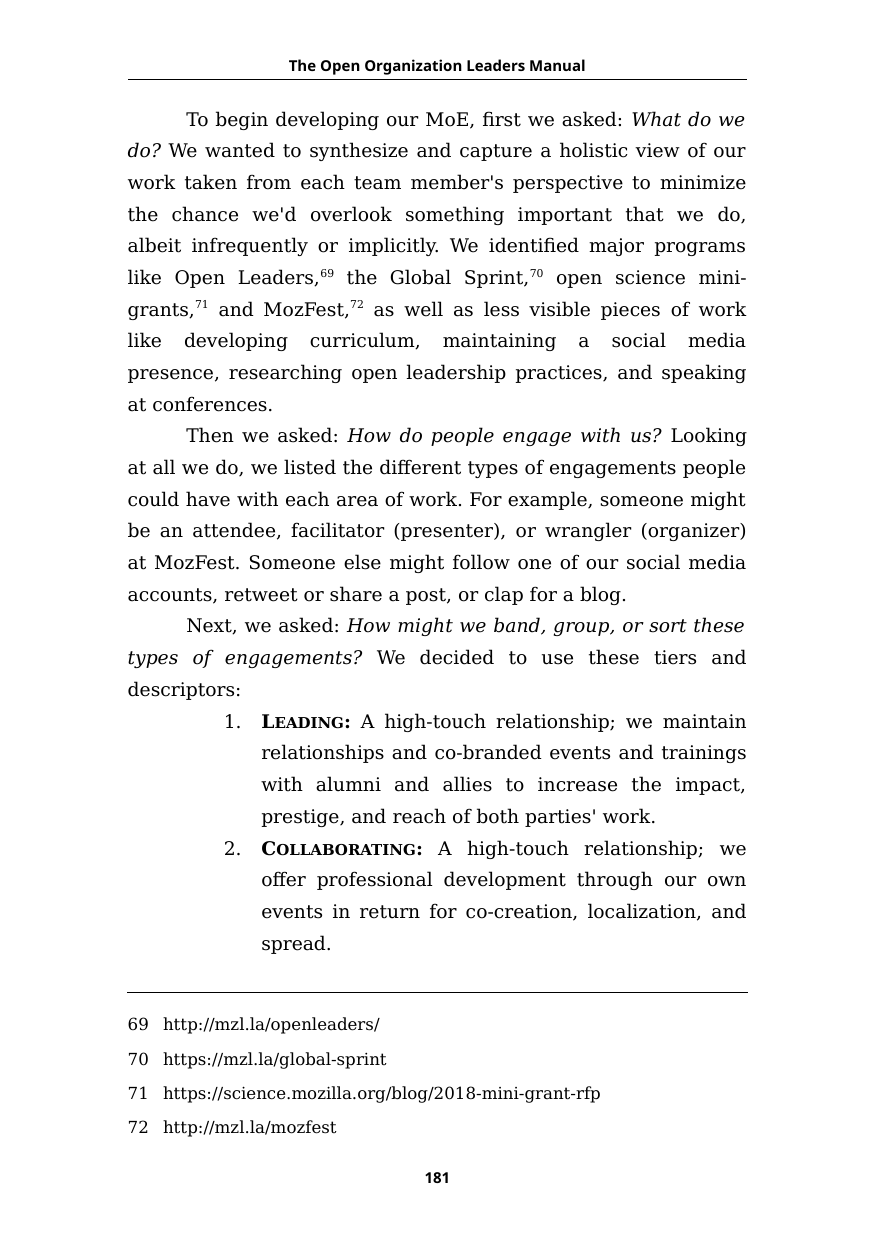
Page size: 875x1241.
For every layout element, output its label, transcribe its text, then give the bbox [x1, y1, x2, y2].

text Then we asked: How do people engage with us? Looking at all we do, we listed the different types of engagements people could have with each area of work. For example, someone might be an attendee, facilitator (presenter), or wrangler (organizer) at MozFest. Someone else might follow one of our social media accounts, retweet or share a post, or clap for a blog. [127, 425, 747, 606]
text http://mzl.la/mozfest [127, 1118, 747, 1138]
text To begin developing our MoE, first we asked: What do we do? We wanted to synthesize and capture a holistic view of our work taken from each team member's perspective to minimize the chance we'd overlook something important that we do, albeit infrequently or implicitly. We identified major programs like Open Leaders, the Global Sprint, open science mini-grants, and MozFest, as well as less visible pieces of work like developing curriculum, maintaining a social media presence, researching open leadership practices, and speaking at conferences. [127, 109, 747, 416]
text https://science.mozilla.org/blog/2018-mini-grant-rfp [127, 1084, 747, 1103]
list Collaborating: A high-touch relationship; we offer professional development through our own events in return for co-creation, localization, and spread. [223, 837, 747, 954]
text http://mzl.la/openleaders/ [127, 1015, 747, 1034]
text Next, we asked: How might we band, group, or sort these types of engagements? We decided to use these tiers and descriptors: [127, 615, 747, 701]
text https://mzl.la/global-sprint [127, 1049, 747, 1069]
list Leading: A high-touch relationship; we maintain relationships and co-branded events and trainings with alumni and allies to increase the impact, prestige, and reach of both parties' work. [223, 710, 747, 827]
